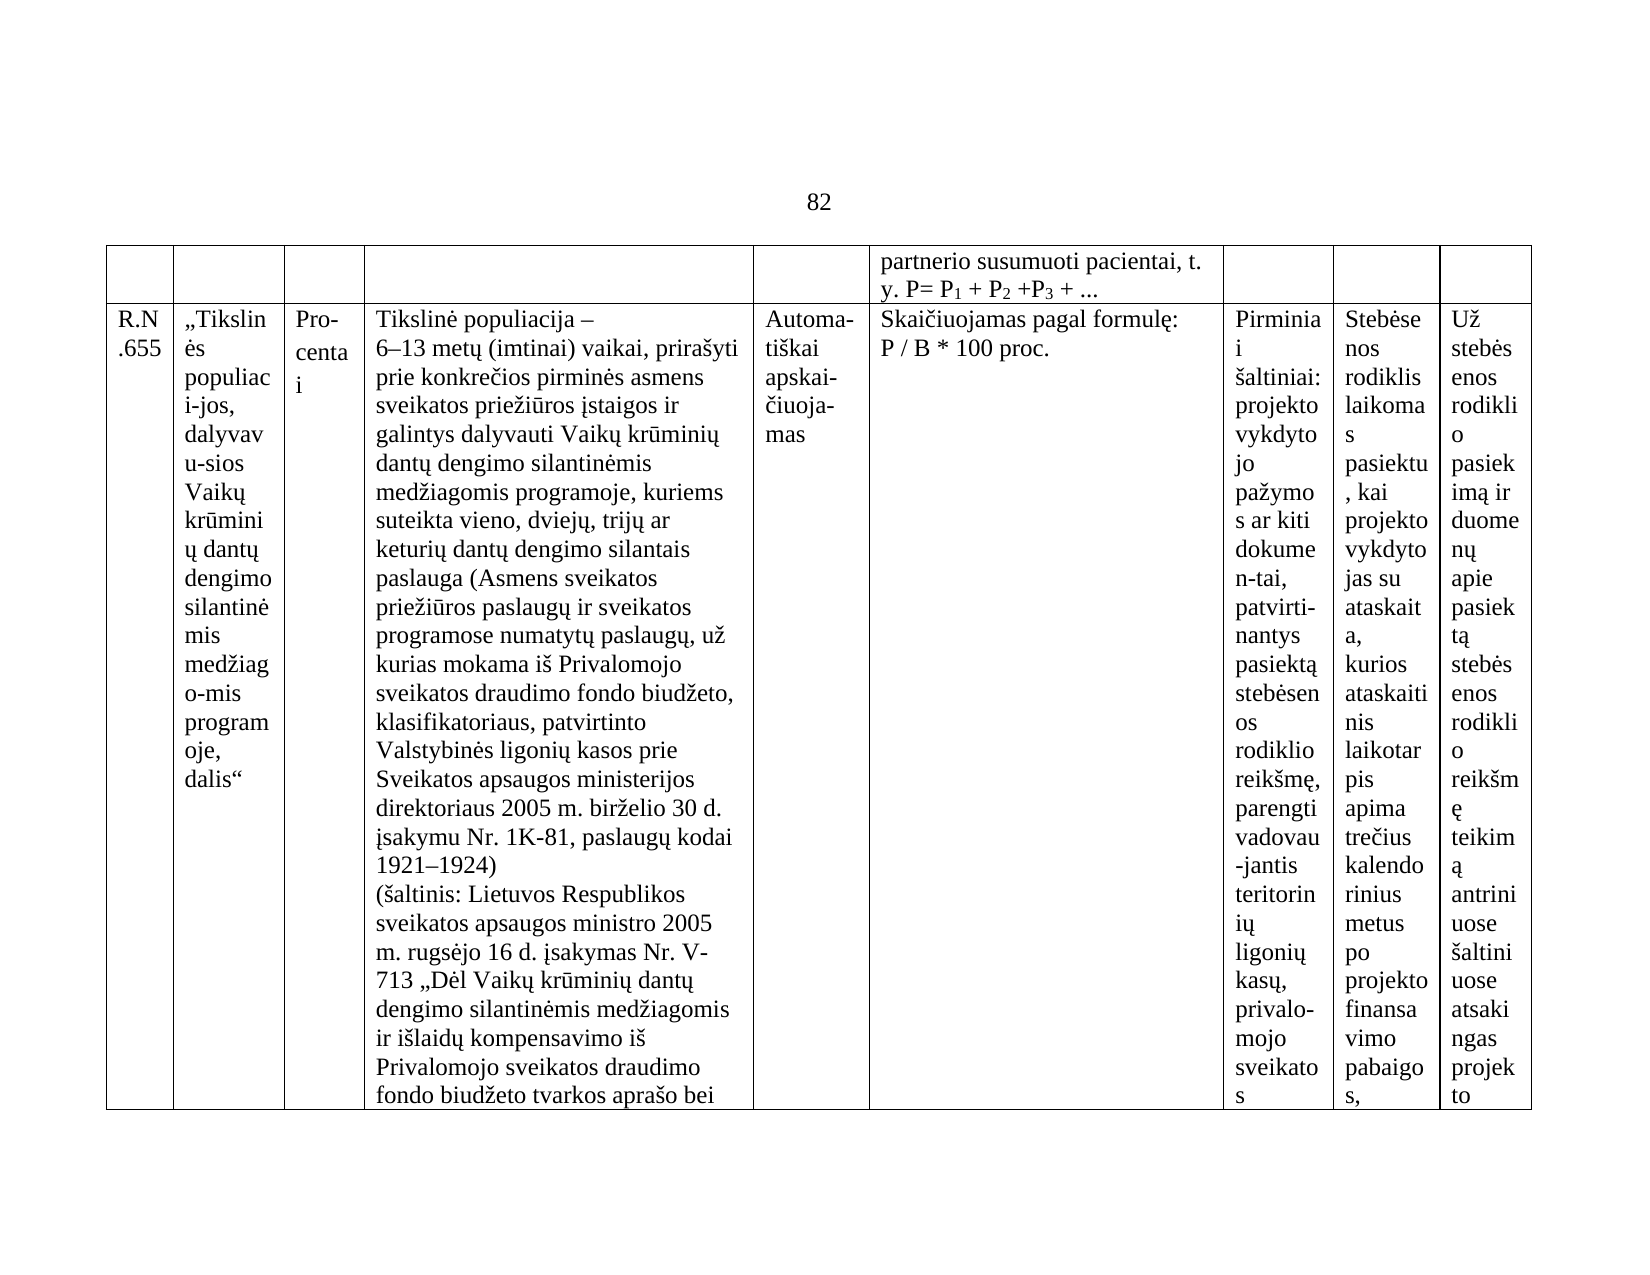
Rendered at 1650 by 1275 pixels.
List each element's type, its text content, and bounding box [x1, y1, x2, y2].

table_cell „Tikslinės populiaci-jos, dalyvavu-sios Vaikų krūminių dantų dengimo silantinėmis medžiago-mis programoje, dalis“ [174, 304, 284, 1109]
table_cell [1334, 246, 1439, 303]
table_cell [107, 246, 173, 303]
table_cell Už stebėsenos rodiklio pasiekimą ir duomenų apie pasiektą stebėsenos rodiklio reikšmę teikimą antriniuose šaltiniuose atsakingas projekto [1441, 304, 1531, 1109]
table_cell [174, 246, 284, 303]
table_cell Skaičiuojamas pagal formulę: P / B * 100 proc. [870, 304, 1223, 1109]
table_cell Pro-centai [285, 304, 364, 1109]
table_cell [285, 246, 364, 303]
table_cell [365, 246, 753, 303]
table_cell [1224, 246, 1333, 303]
table_cell [754, 246, 869, 303]
table_cell R.N.655 [107, 304, 173, 1109]
table_cell [1441, 246, 1531, 303]
table_cell partnerio susumuoti pacientai, t. y. P= P1 + P2 +P3 + ... [870, 246, 1223, 303]
table_cell Pirminiai šaltiniai: projekto vykdytojo pažymos ar kiti dokumen-tai, patvirti-nantys pasiektą stebėsenos rodiklio reikšmę, parengti vadovau-jantis teritorinių ligonių kasų, privalo-mojo sveikatos [1224, 304, 1333, 1109]
table_cell Stebėsenos rodiklis laikomas pasiektu, kai projekto vykdytojas su ataskaita, kurios ataskaitinis laikotarpis apima trečius kalendorinius metus po projekto finansavimo pabaigos, [1334, 304, 1439, 1109]
table_cell Automa-tiškai apskai-čiuoja-mas [754, 304, 869, 1109]
table_cell Tikslinė populiacija – 6–13 metų (imtinai) vaikai, prirašyti prie konkrečios pirminės asmens sveikatos priežiūros įstaigos ir galintys dalyvauti Vaikų krūminių dantų dengimo silantinėmis medžiagomis programoje, kuriems suteikta vieno, dviejų, trijų ar keturių dantų dengimo silantais paslauga (Asmens sveikatos priežiūros paslaugų ir sveikatos programose numatytų paslaugų, už kurias mokama iš Privalomojo sveikatos draudimo fondo biudžeto, klasifikatoriaus, patvirtinto Valstybinės ligonių kasos prie Sveikatos apsaugos ministerijos direktoriaus 2005 m. birželio 30 d. įsakymu Nr. 1K-81, paslaugų kodai 1921–1924) (šaltinis: Lietuvos Respublikos sveikatos apsaugos ministro 2005 m. rugsėjo 16 d. įsakymas Nr. V-713 „Dėl Vaikų krūminių dantų dengimo silantinėmis medžiagomis ir išlaidų kompensavimo iš Privalomojo sveikatos draudimo fondo biudžeto tvarkos aprašo bei [365, 304, 753, 1109]
